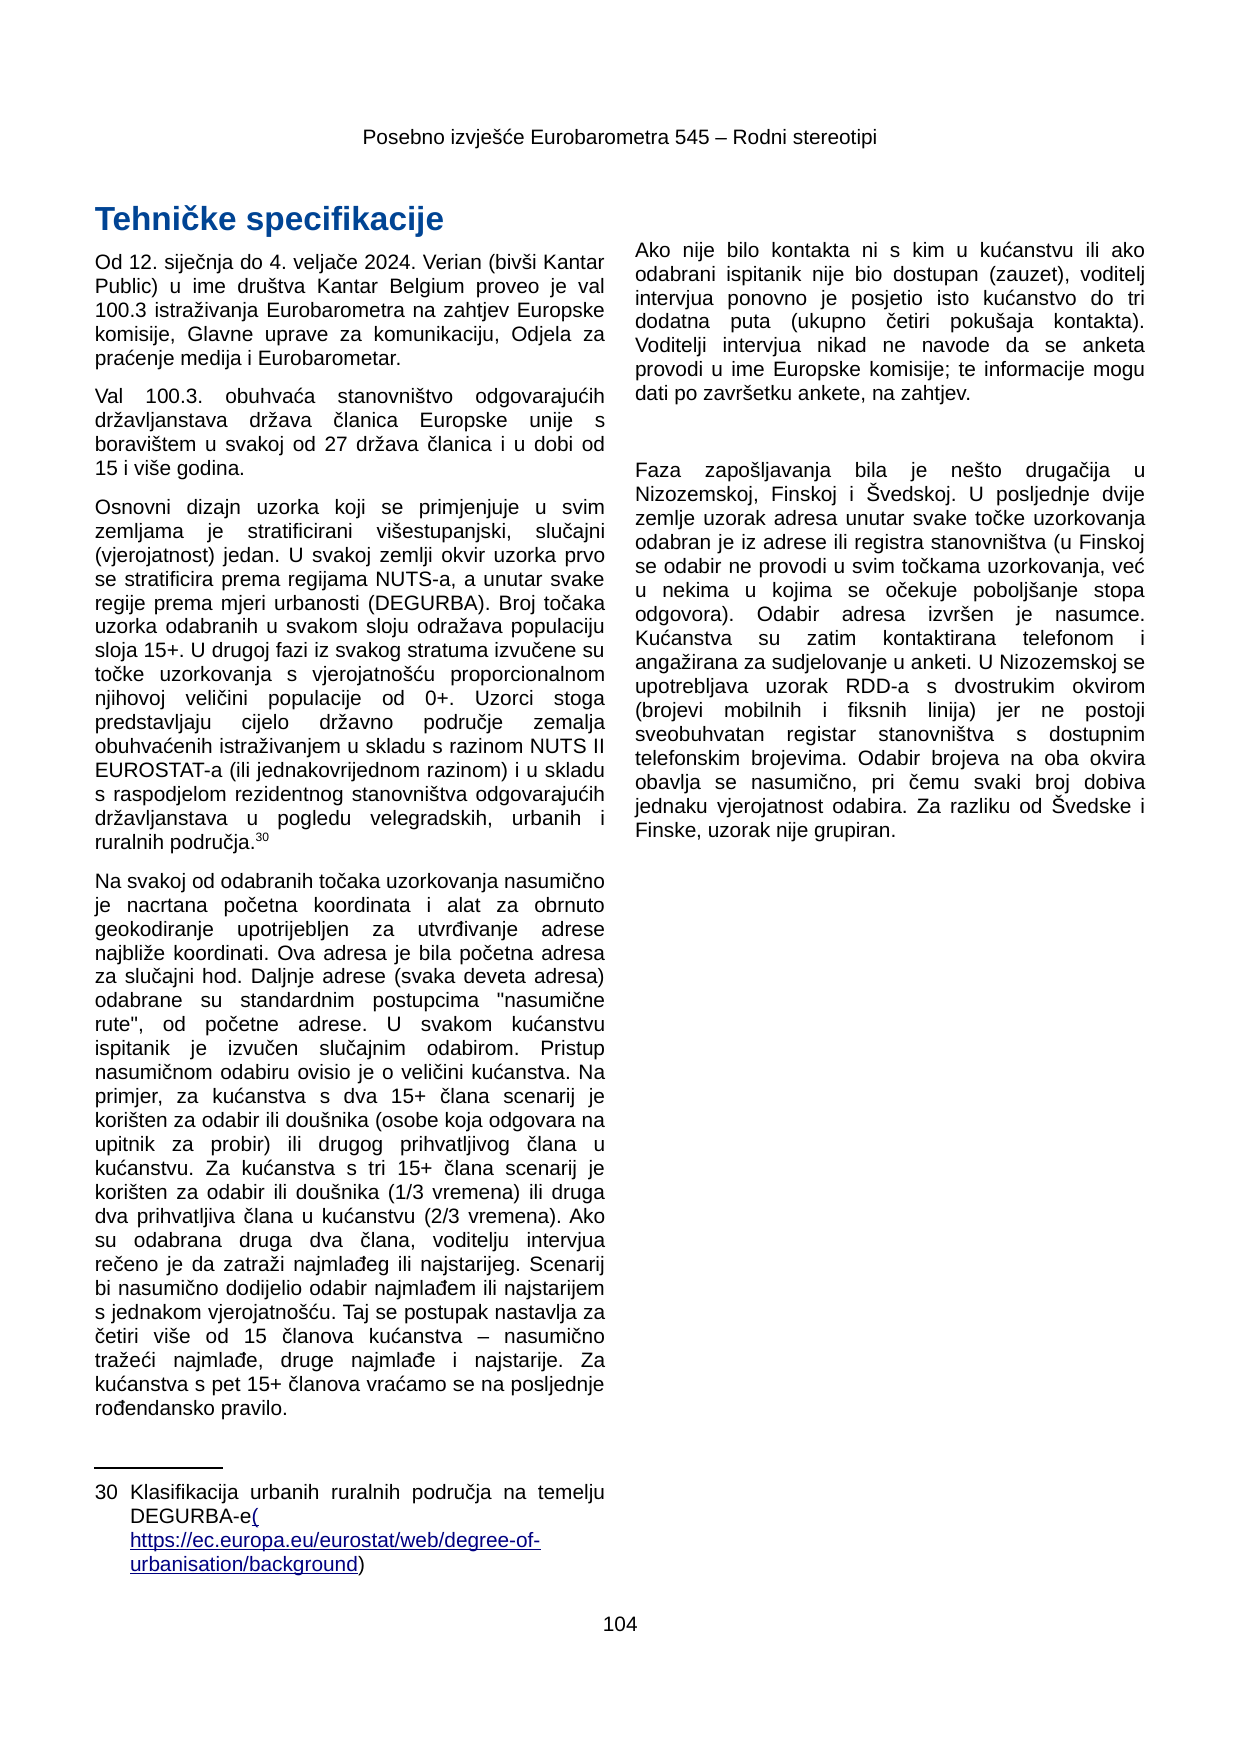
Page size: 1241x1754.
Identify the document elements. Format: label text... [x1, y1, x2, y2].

text Ako nije bilo kontakta ni s kim u kućanstvu ili ako odabrani ispitanik nije bio dostupan (zauzet), voditelj intervjua ponovno je posjetio isto kućanstvo do tri dodatna puta (ukupno četiri pokušaja kontakta). Voditelji intervjua nikad ne navode da se anketa provodi u ime Europske komisije; te informacije mogu dati po završetku ankete, na zahtjev. [635, 237, 1146, 405]
text Na svakoj od odabranih točaka uzorkovanja nasumično je nacrtana početna koordinata i alat za obrnuto geokodiranje upotrijebljen za utvrđivanje adrese najbliže koordinati. Ova adresa je bila početna adresa za slučajni hod. Daljnje adrese (svaka deveta adresa) odabrane su standardnim postupcima "nasumične rute", od početne adrese. U svakom kućanstvu ispitanik je izvučen slučajnim odabirom. Pristup nasumičnom odabiru ovisio je o veličini kućanstva. Na primjer, za kućanstva s dva 15+ člana scenarij je korišten za odabir ili doušnika (osobe koja odgovara na upitnik za probir) ili drugog prihvatljivog člana u kućanstvu. Za kućanstva s tri 15+ člana scenarij je korišten za odabir ili doušnika (1/3 vremena) ili druga dva prihvatljiva člana u kućanstvu (2/3 vremena). Ako su odabrana druga dva člana, voditelju intervjua rečeno je da zatraži najmlađeg ili najstarijeg. Scenarij bi nasumično dodijelio odabir najmlađem ili najstarijem s jednakom vjerojatnošću. Taj se postupak nastavlja za četiri više od 15 članova kućanstva – nasumično tražeći najmlađe, druge najmlađe i najstarije. Za kućanstva s pet 15+ članova vraćamo se na posljednje rođendansko pravilo. [94, 868, 605, 1419]
text Osnovni dizajn uzorka koji se primjenjuje u svim zemljama je stratificirani višestupanjski, slučajni (vjerojatnost) jedan. U svakoj zemlji okvir uzorka prvo se stratificira prema regijama NUTS-a, a unutar svake regije prema mjeri urbanosti (DEGURBA). Broj točaka uzorka odabranih u svakom sloju odražava populaciju sloja 15+. U drugoj fazi iz svakog stratuma izvučene su točke uzorkovanja s vjerojatnošću proporcionalnom njihovoj veličini populacije od 0+. Uzorci stoga predstavljaju cijelo državno područje zemalja obuhvaćenih istraživanjem u skladu s razinom NUTS II EUROSTAT-a (ili jednakovrijednom razinom) i u skladu s raspodjelom rezidentnog stanovništva odgovarajućih državljanstava u pogledu velegradskih, urbanih i ruralnih područja. [94, 494, 605, 854]
text Val 100.3. obuhvaća stanovništvo odgovarajućih državljanstava država članica Europske unije s boravištem u svakoj od 27 država članica i u dobi od 15 i više godina. [94, 384, 605, 480]
text Klasifikacija urbanih ruralnih područja na temelju DEGURBA-e( https://ec.europa.eu/eurostat/web/degree-of-urbanisation/background) [94, 1480, 605, 1576]
subtitle Tehničke specifikacije [94, 199, 605, 237]
text Faza zapošljavanja bila je nešto drugačija u Nizozemskoj, Finskoj i Švedskoj. U posljednje dvije zemlje uzorak adresa unutar svake točke uzorkovanja odabran je iz adrese ili registra stanovništva (u Finskoj se odabir ne provodi u svim točkama uzorkovanja, već u nekima u kojima se očekuje poboljšanje stopa odgovora). Odabir adresa izvršen je nasumce. Kućanstva su zatim kontaktirana telefonom i angažirana za sudjelovanje u anketi. U Nizozemskoj se upotrebljava uzorak RDD-a s dvostrukim okvirom (brojevi mobilnih i fiksnih linija) jer ne postoji sveobuhvatan registar stanovništva s dostupnim telefonskim brojevima. Odabir brojeva na oba okvira obavlja se nasumično, pri čemu svaki broj dobiva jednaku vjerojatnost odabira. Za razliku od Švedske i Finske, uzorak nije grupiran. [635, 458, 1146, 842]
text Od 12. siječnja do 4. veljače 2024. Verian (bivši Kantar Public) u ime društva Kantar Belgium proveo je val 100.3 istraživanja Eurobarometra na zahtjev Europske komisije, Glavne uprave za komunikaciju, Odjela za praćenje medija i Eurobarometar. [94, 250, 605, 369]
